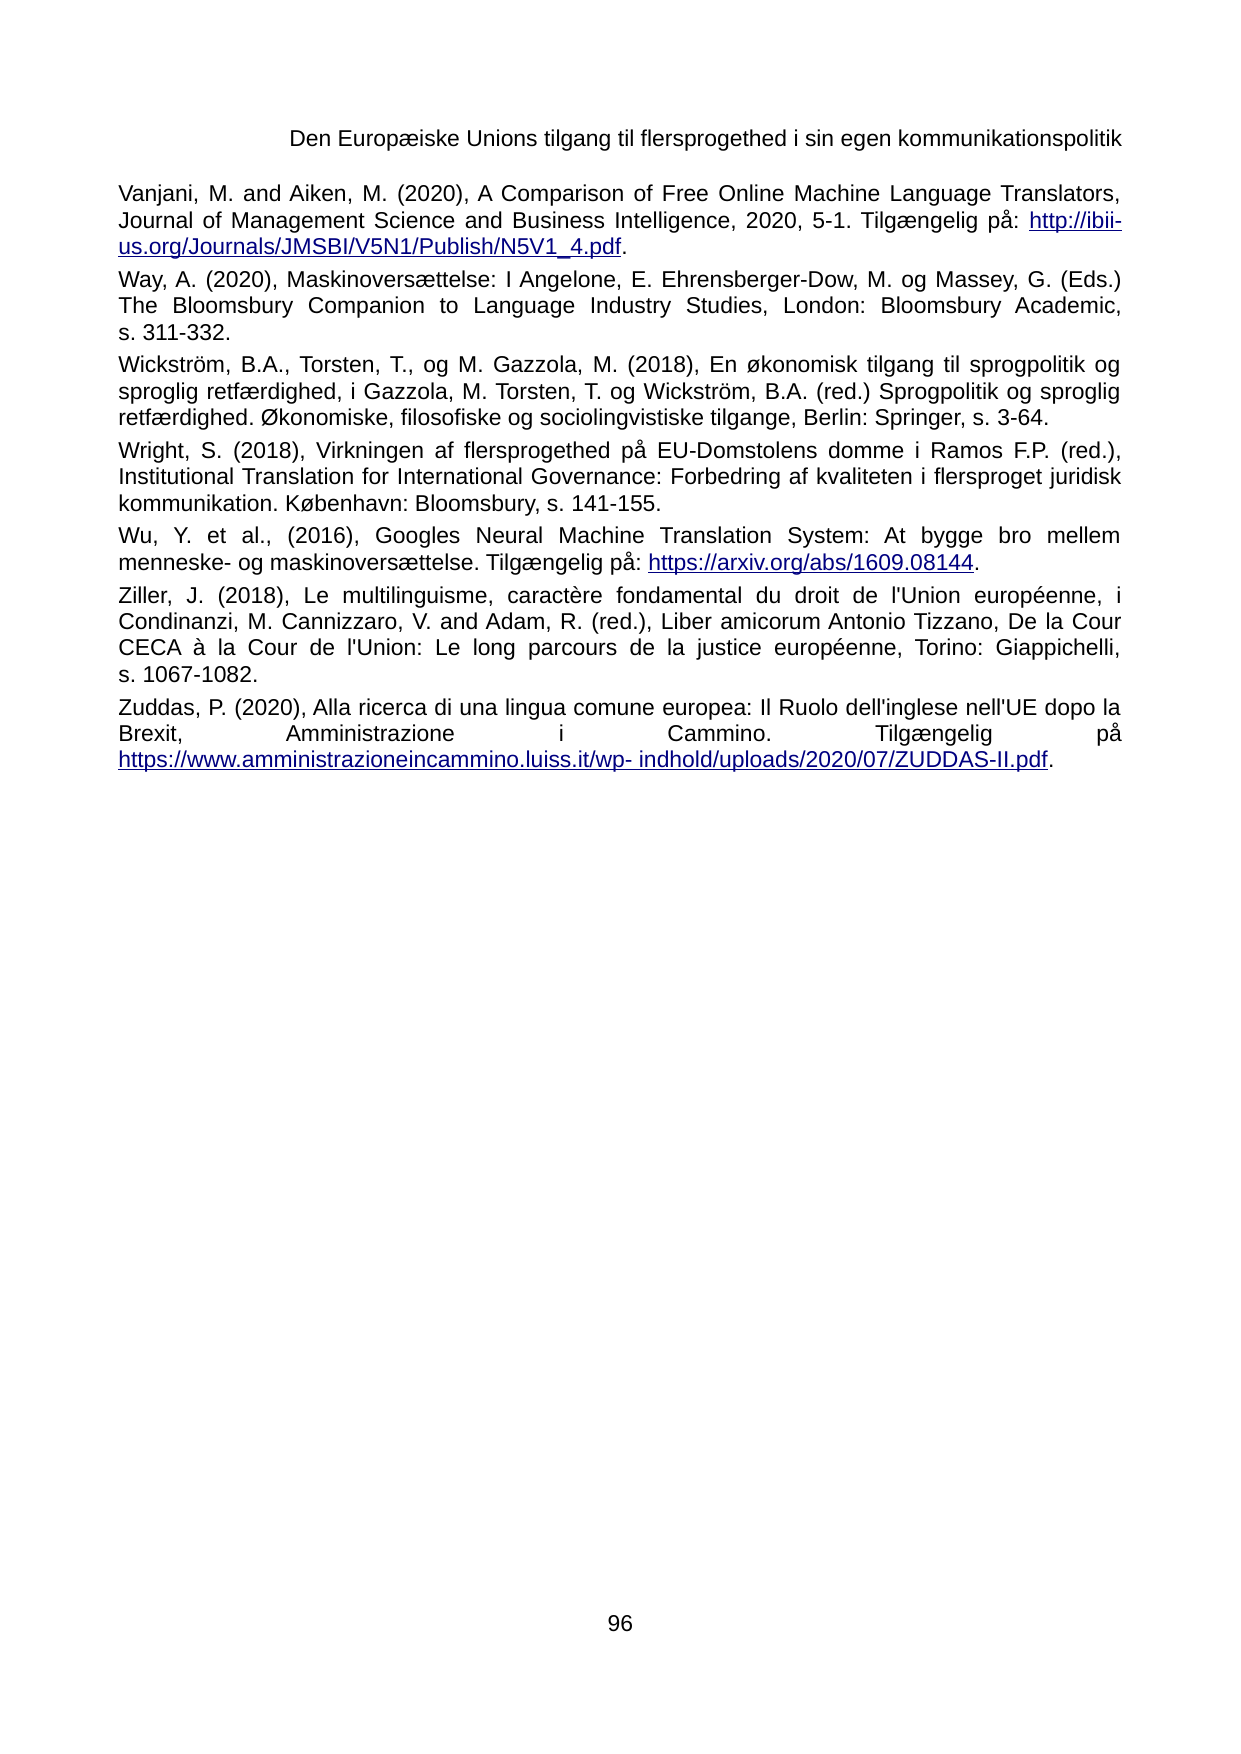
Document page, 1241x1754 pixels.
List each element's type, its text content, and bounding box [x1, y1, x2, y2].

text Ziller, J. (2018), Le multilinguisme, caractère fondamental du droit de l'Union européenne, i Condinanzi, M. Cannizzaro, V. and Adam, R. (red.), Liber amicorum Antonio Tizzano, De la Cour CECA à la Cour de l'Union: Le long parcours de la justice européenne, Torino: Giappichelli, s. 1067-1082. [118, 582, 1122, 687]
text Wickström, B.A., Torsten, T., og M. Gazzola, M. (2018), En økonomisk tilgang til sprogpolitik og sproglig retfærdighed, i Gazzola, M. Torsten, T. og Wickström, B.A. (red.) Sprogpolitik og sproglig retfærdighed. Økonomiske, filosofiske og sociolingvistiske tilgange, Berlin: Springer, s. 3-64. [118, 351, 1122, 431]
text Wu, Y. et al., (2016), Googles Neural Machine Translation System: At bygge bro mellem menneske- og maskinoversættelse. Tilgængelig på: https://arxiv.org/abs/1609.08144. [118, 522, 1122, 575]
text Wright, S. (2018), Virkningen af flersprogethed på EU-Domstolens domme i Ramos F.P. (red.), Institutional Translation for International Governance: Forbedring af kvaliteten i flersproget juridisk kommunikation. København: Bloomsbury, s. 141-155. [118, 437, 1122, 516]
text Zuddas, P. (2020), Alla ricerca di una lingua comune europea: Il Ruolo dell'inglese nell'UE dopo la Brexit, Amministrazione i Cammino. Tilgængelig på https://www.amministrazioneincammino.luiss.it/wp- indhold/uploads/2020/07/ZUDDAS-II.pdf. [118, 693, 1122, 773]
text Vanjani, M. and Aiken, M. (2020), A Comparison of Free Online Machine Language Translators, Journal of Management Science and Business Intelligence, 2020, 5-1. Tilgængelig på: http://ibii- us.org/Journals/JMSBI/V5N1/Publish/N5V1_4.pdf. [118, 180, 1122, 259]
text Way, A. (2020), Maskinoversættelse: I Angelone, E. Ehrensberger-Dow, M. og Massey, G. (Eds.) The Bloomsbury Companion to Language Industry Studies, London: Bloomsbury Academic, s. 311-332. [118, 266, 1122, 345]
